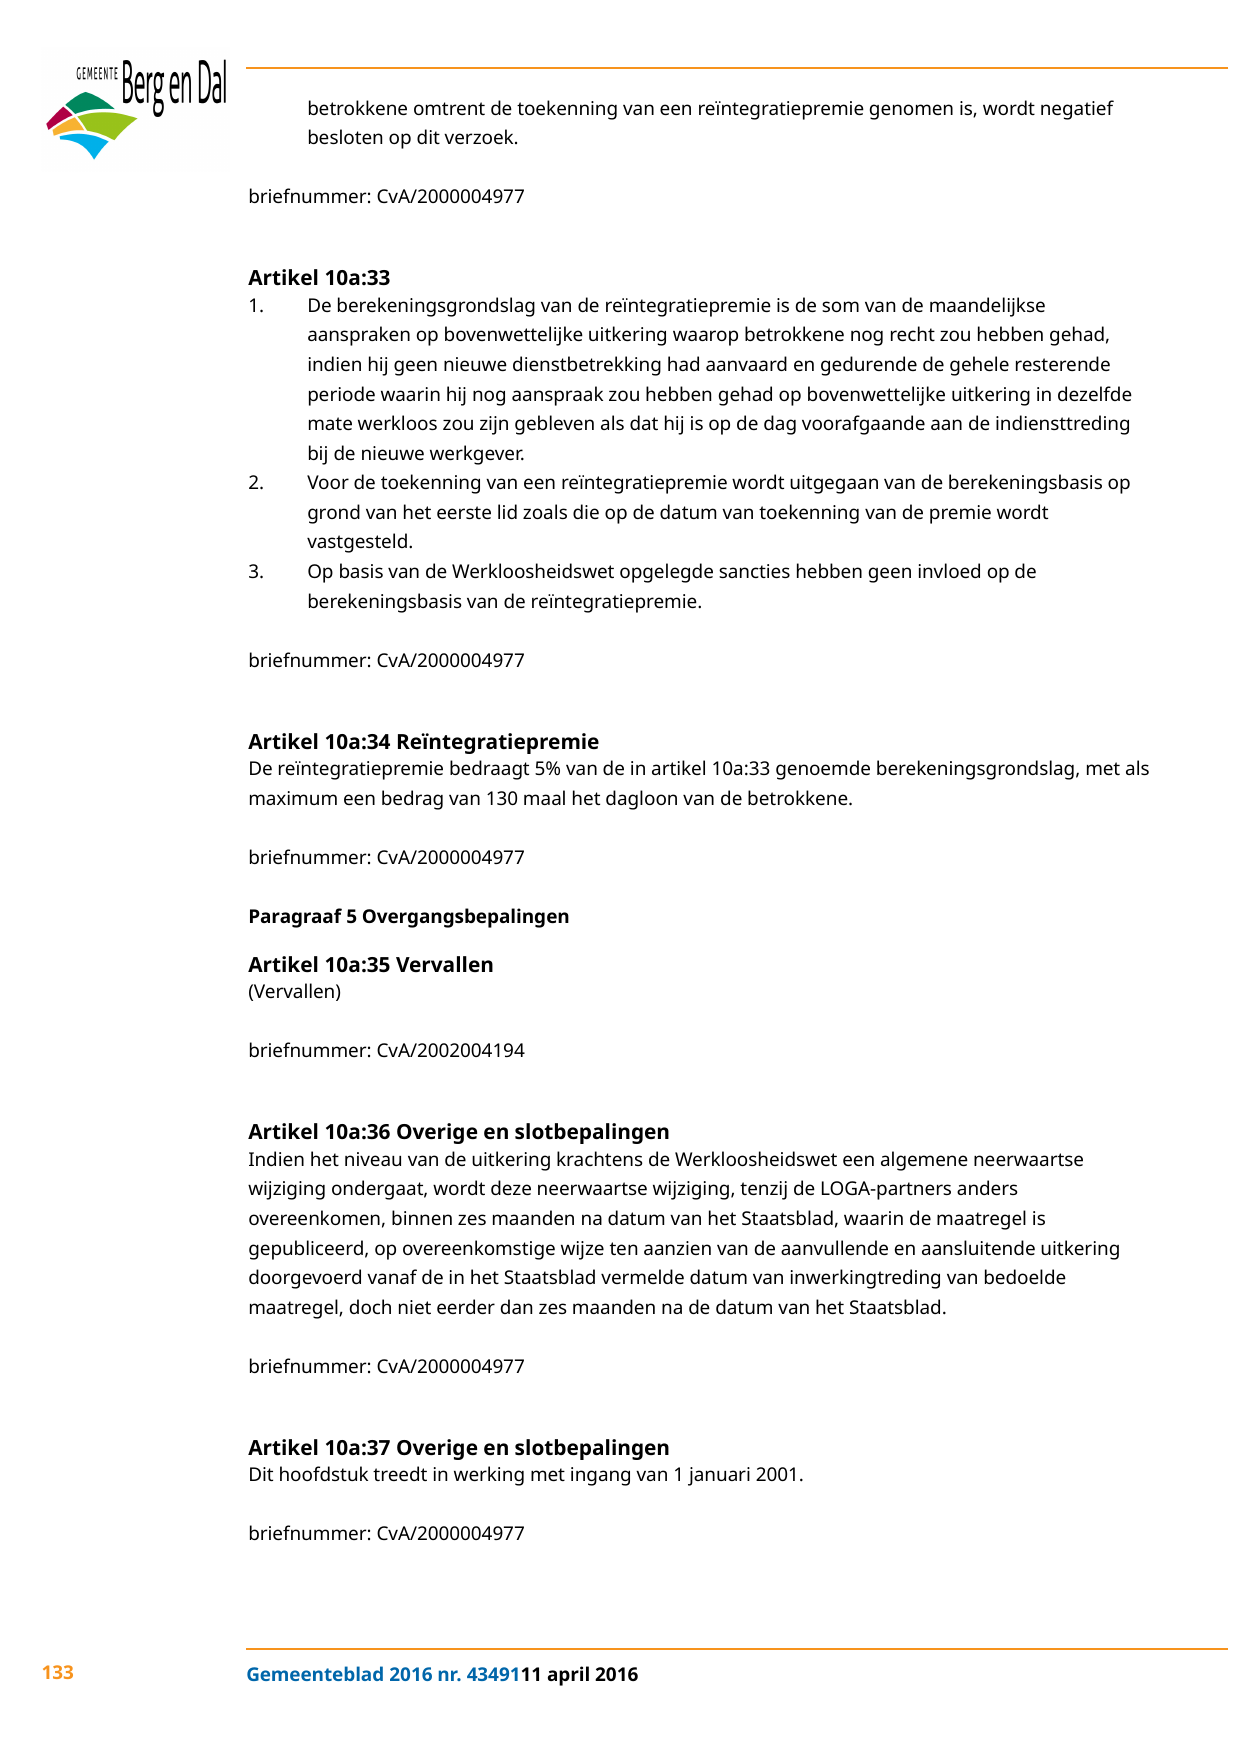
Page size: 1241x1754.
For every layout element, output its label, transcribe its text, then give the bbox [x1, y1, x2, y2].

text briefnummer: CvA/2000004977 [248, 647, 1152, 673]
text briefnummer: CvA/2000004977 [248, 183, 1152, 209]
text Artikel 10a:35 Vervallen [248, 950, 1152, 978]
text briefnummer: CvA/2000004977 [248, 844, 1152, 870]
text Artikel 10a:33 [248, 263, 1152, 292]
list betrokkene omtrent de toekenning van een reïntegratiepremie genomen is, wordt negatief besloten op dit verzoek. [248, 95, 1152, 150]
picture [41, 47, 231, 172]
text Artikel 10a:37 Overige en slotbepalingen [248, 1433, 1152, 1461]
text De reïntegratiepremie bedraagt 5% van de in artikel 10a:33 genoemde berekeningsgrondslag, met als maximum een bedrag van 130 maal het dagloon van de betrokkene. [248, 755, 1152, 811]
list De berekeningsgrondslag van de reïntegratiepremie is de som van de maandelijkse aanspraken op bovenwettelijke uitkering waarop betrokkene nog recht zou hebben gehad, indien hij geen nieuwe dienstbetrekking had aanvaard en gedurende de gehele resterende periode waarin hij nog aanspraak zou hebben gehad op bovenwettelijke uitkering in dezelfde mate werkloos zou zijn gebleven als dat hij is op de dag voorafgaande aan de indiensttreding bij de nieuwe werkgever. [248, 292, 1152, 466]
list Op basis van de Werkloosheidswet opgelegde sancties hebben geen invloed op de berekeningsbasis van de reïntegratiepremie. [248, 558, 1152, 613]
text briefnummer: CvA/2000004977 [248, 1521, 1152, 1546]
text Indien het niveau van de uitkering krachtens de Werkloosheidswet een algemene neerwaartse wijziging ondergaat, wordt deze neerwaartse wijziging, tenzij de LOGA-partners anders overeenkomen, binnen zes maanden na datum van het Staatsblad, waarin de maatregel is gepubliceerd, op overeenkomstige wijze ten aanzien van de aanvullende en aansluitende uitkering doorgevoerd vanaf de in het Staatsblad vermelde datum van inwerkingtreding van bedoelde maatregel, doch niet eerder dan zes maanden na de datum van het Staatsblad. [248, 1146, 1152, 1319]
text Dit hoofdstuk treedt in werking met ingang van 1 januari 2001. [248, 1461, 1152, 1487]
text briefnummer: CvA/2002004194 [248, 1037, 1152, 1063]
list Voor de toekenning van een reïntegratiepremie wordt uitgegaan van de berekeningsbasis op grond van het eerste lid zoals die op de datum van toekenning van de premie wordt vastgesteld. [248, 469, 1152, 554]
text Artikel 10a:34 Reïntegratiepremie [248, 727, 1152, 755]
text briefnummer: CvA/2000004977 [248, 1353, 1152, 1379]
text Artikel 10a:36 Overige en slotbepalingen [248, 1117, 1152, 1146]
text (Vervallen) [248, 978, 1152, 1004]
text Paragraaf 5 Overgangsbepalingen [248, 903, 1152, 929]
